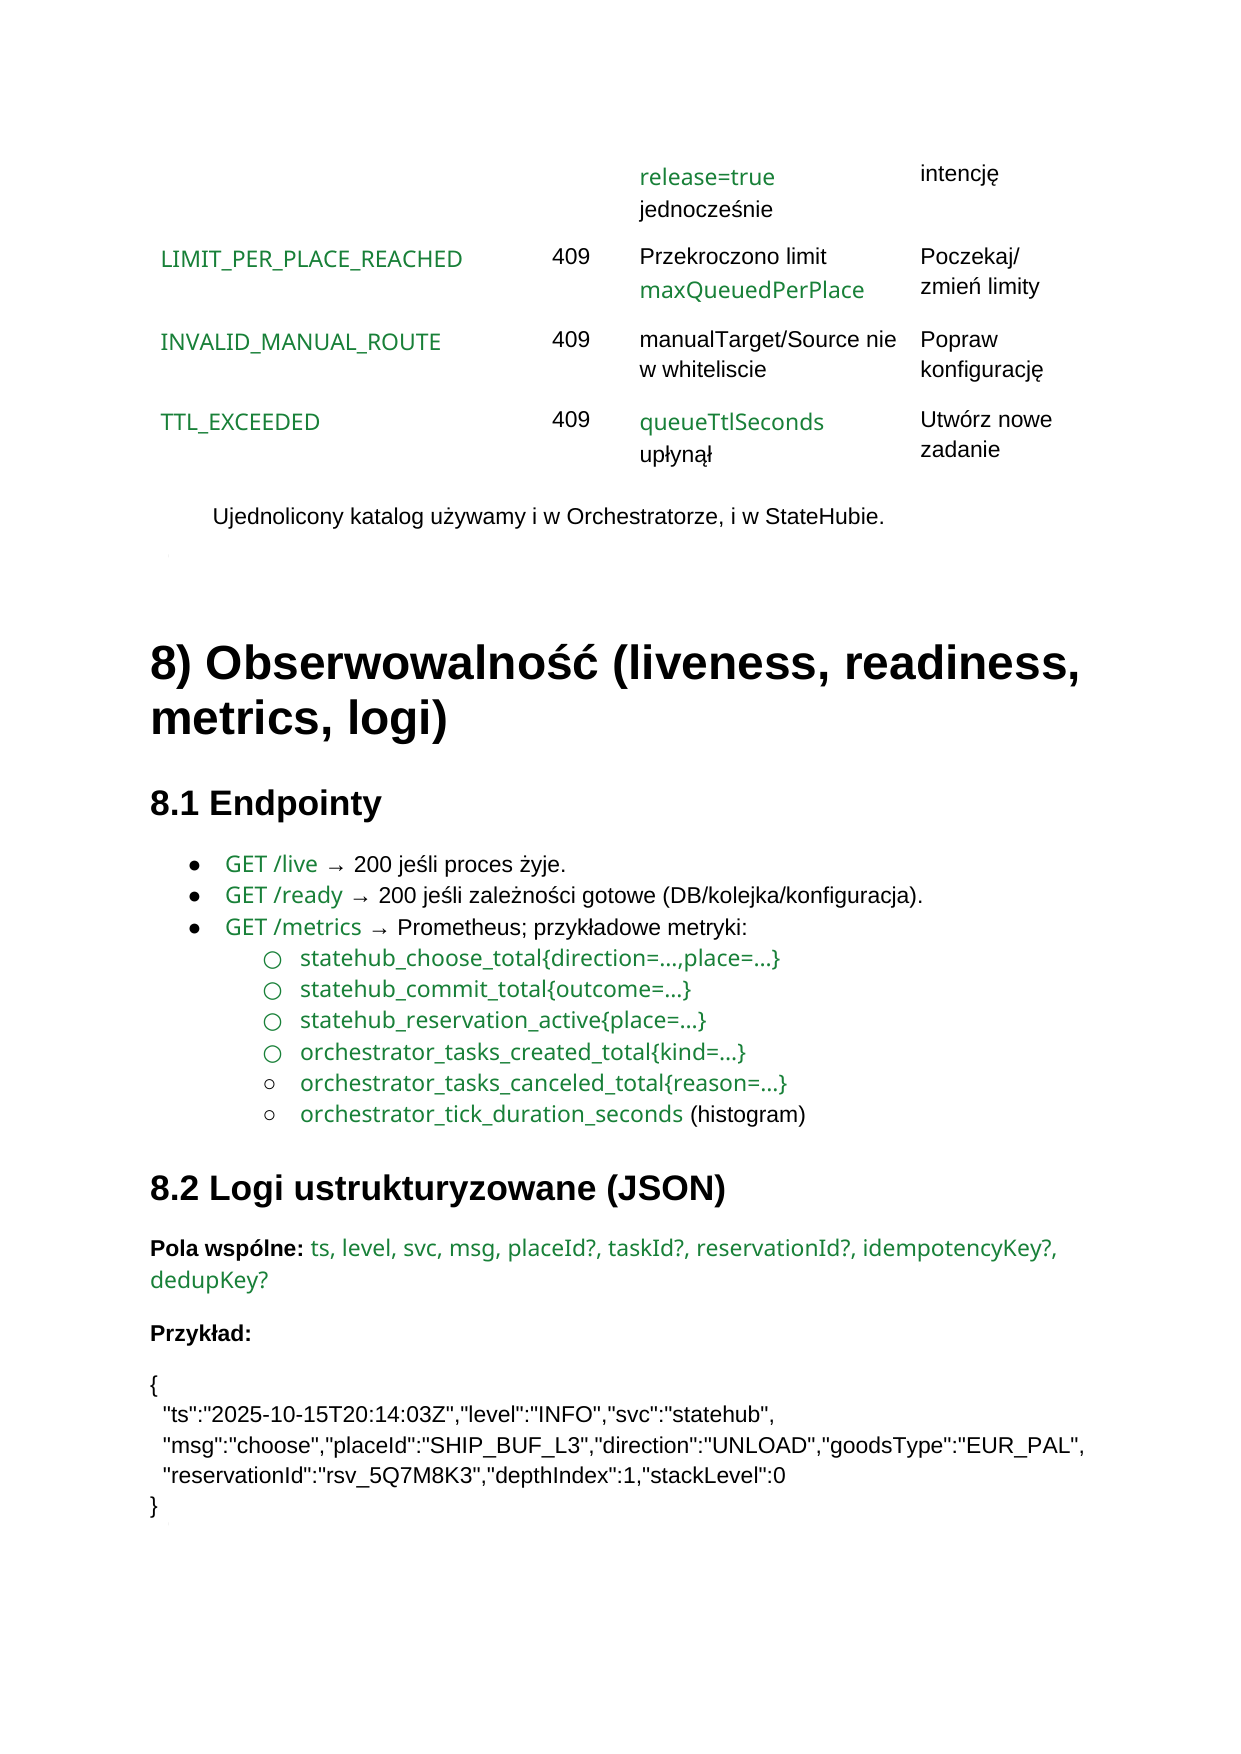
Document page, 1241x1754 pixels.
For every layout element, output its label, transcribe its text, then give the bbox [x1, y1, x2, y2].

text { [150, 1371, 1090, 1398]
list orchestrator_tasks_canceled_total{reason=…} [262, 1067, 1090, 1098]
table_cell queueTtlSeconds upłynął [629, 396, 910, 478]
list orchestrator_tick_duration_seconds (histogram) [262, 1098, 1090, 1129]
table_cell LIMIT_PER_PLACE_REACHED [150, 232, 541, 315]
subtitle 8.1 Endpointy [150, 782, 1090, 823]
table_cell manualTarget/Source nie w whiteliscie [629, 315, 910, 396]
table_cell 409 [541, 396, 629, 478]
table_cell [541, 150, 629, 232]
table_cell Przekroczono limit maxQueuedPerPlace [629, 232, 910, 315]
table_cell 409 [541, 315, 629, 396]
table_cell Utwórz nowe zadanie [910, 396, 1090, 478]
text } [150, 1492, 1090, 1518]
text Ujednolicony katalog używamy i w Orchestratorze, i w StateHubie. [212, 503, 1028, 529]
list GET /ready → 200 jeśli zależności gotowe (DB/kolejka/konfiguracja). [187, 879, 1090, 910]
table_cell 409 [541, 232, 629, 315]
text "msg":"choose","placeId":"SHIP_BUF_L3","direction":"UNLOAD","goodsType":"EUR_PAL", [150, 1432, 1090, 1458]
list GET /live → 200 jeśli proces żyje. [187, 848, 1090, 879]
table_cell Poczekaj/zmień limity [910, 232, 1090, 315]
list statehub_choose_total{direction=…,place=…} [262, 942, 1090, 973]
list statehub_commit_total{outcome=…} [262, 973, 1090, 1004]
table_cell release=true jednocześnie [629, 150, 910, 232]
list orchestrator_tasks_created_total{kind=…} [262, 1035, 1090, 1067]
text "reservationId":"rsv_5Q7M8K3","depthIndex":1,"stackLevel":0 [150, 1462, 1090, 1488]
list statehub_reservation_active{place=…} [262, 1004, 1090, 1035]
table_cell INVALID_MANUAL_ROUTE [150, 315, 541, 396]
subtitle 8) Obserwowalność (liveness, readiness, metrics, logi) [150, 634, 1090, 745]
table_cell [150, 150, 541, 232]
list GET /metrics → Prometheus; przykładowe metryki: [187, 910, 1090, 942]
subtitle 8.2 Logi ustrukturyzowane (JSON) [150, 1167, 1090, 1207]
table_cell TTL_EXCEEDED [150, 396, 541, 478]
text Przykład: [150, 1320, 1090, 1346]
table_cell intencję [910, 150, 1090, 232]
table_cell Popraw konfigurację [910, 315, 1090, 396]
text "ts":"2025-10-15T20:14:03Z","level":"INFO","svc":"statehub", [150, 1401, 1090, 1428]
text Pola wspólne: ts, level, svc, msg, placeId?, taskId?, reservationId?, idempotencyKey?, dedupKey? [150, 1232, 1090, 1295]
